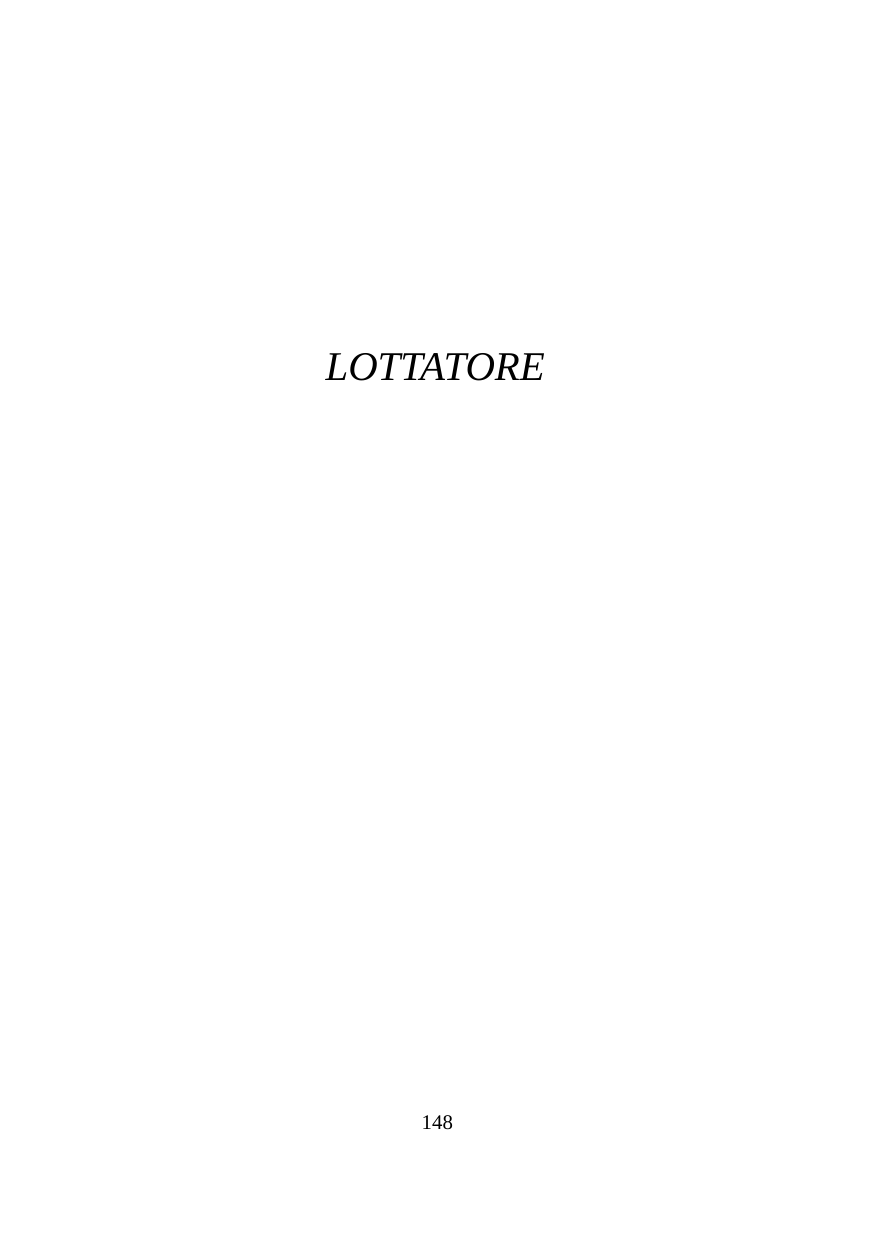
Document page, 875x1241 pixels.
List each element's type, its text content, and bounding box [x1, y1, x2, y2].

subtitle LOTTATORE [106, 342, 768, 389]
